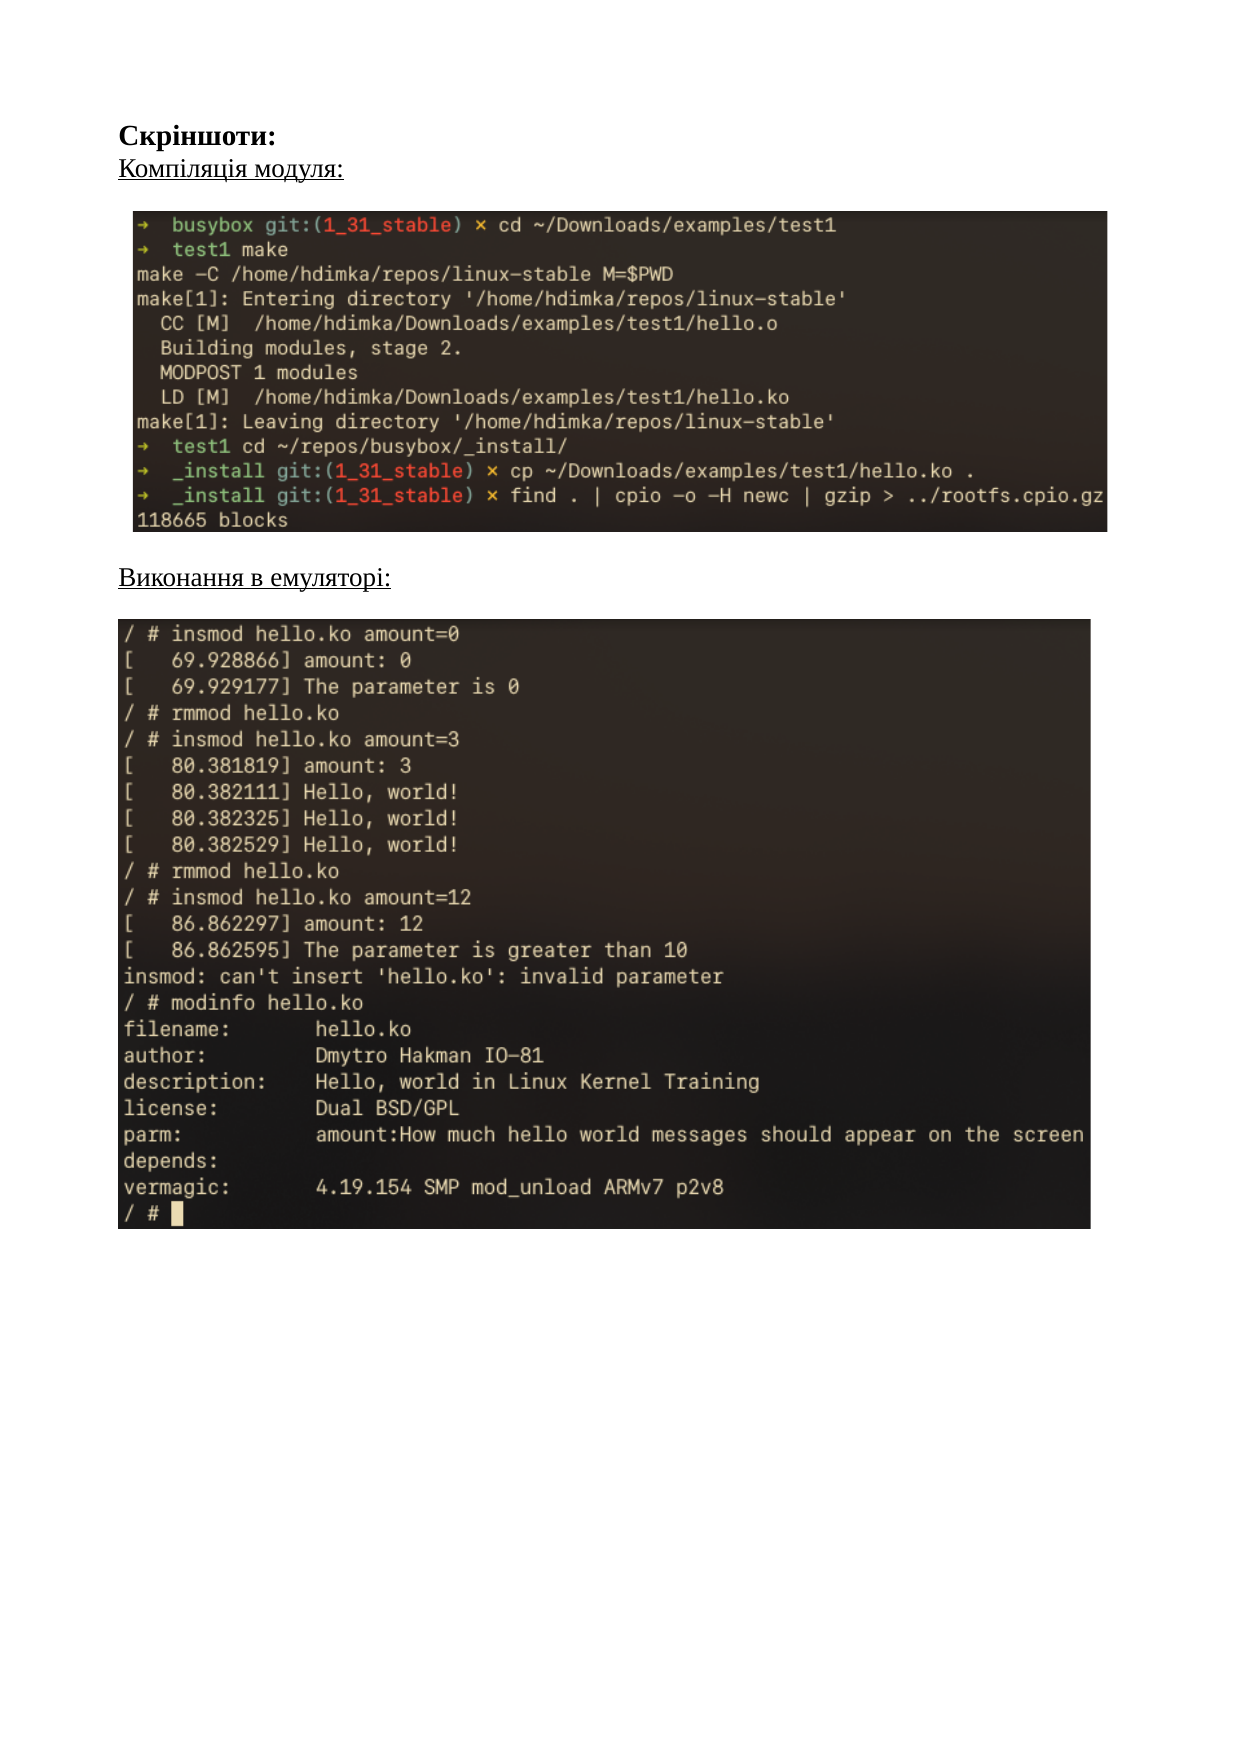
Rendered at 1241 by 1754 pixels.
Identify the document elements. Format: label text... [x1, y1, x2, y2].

text Компіляція модуля: [118, 152, 1122, 183]
text Скріншоти: [118, 118, 1122, 152]
picture [118, 619, 1091, 1229]
picture [132, 211, 1108, 532]
text Виконання в емуляторі: [118, 561, 1122, 592]
